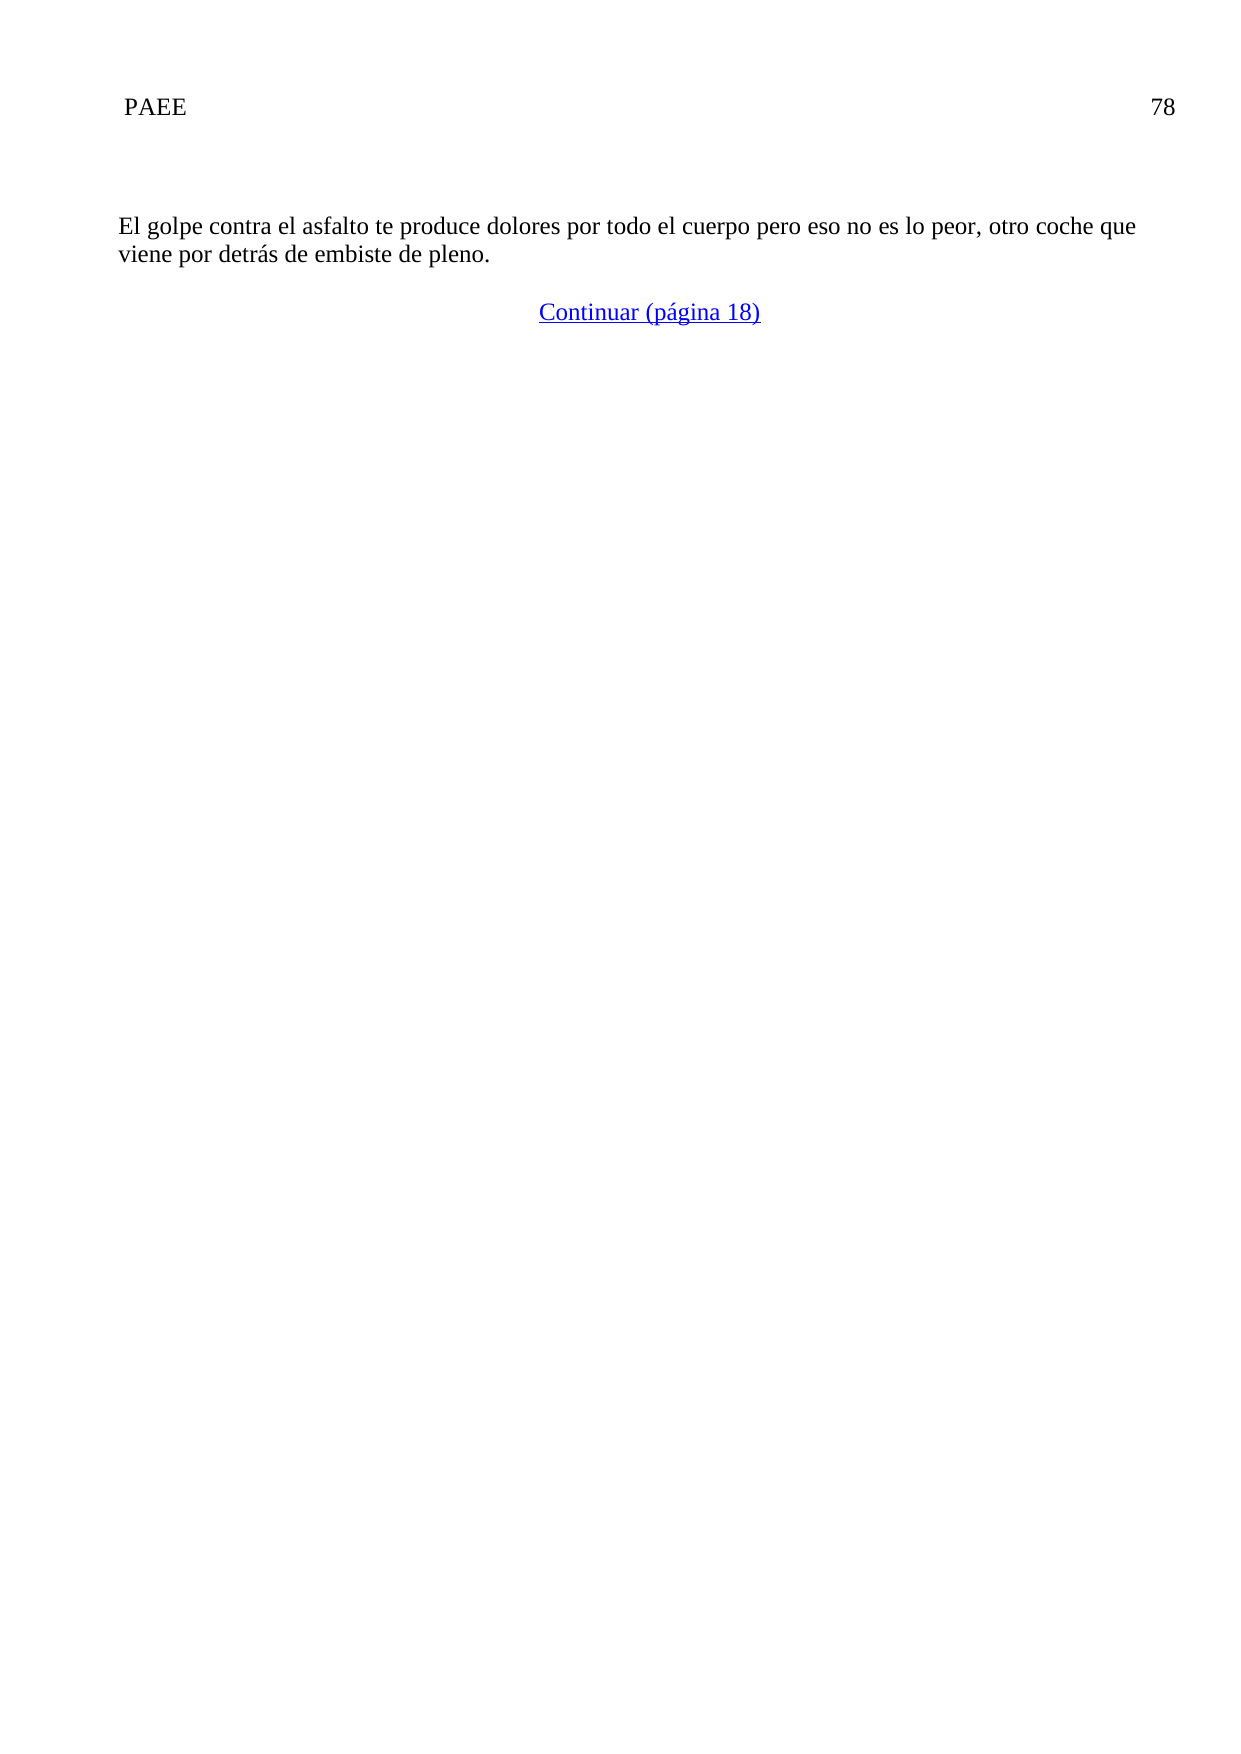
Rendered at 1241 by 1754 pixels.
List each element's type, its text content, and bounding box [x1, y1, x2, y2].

text El golpe contra el asfalto te produce dolores por todo el cuerpo pero eso no es lo peor, otro coche que viene por detrás de embiste de pleno. [118, 184, 1181, 268]
text Continuar (página 18) [118, 298, 1181, 326]
